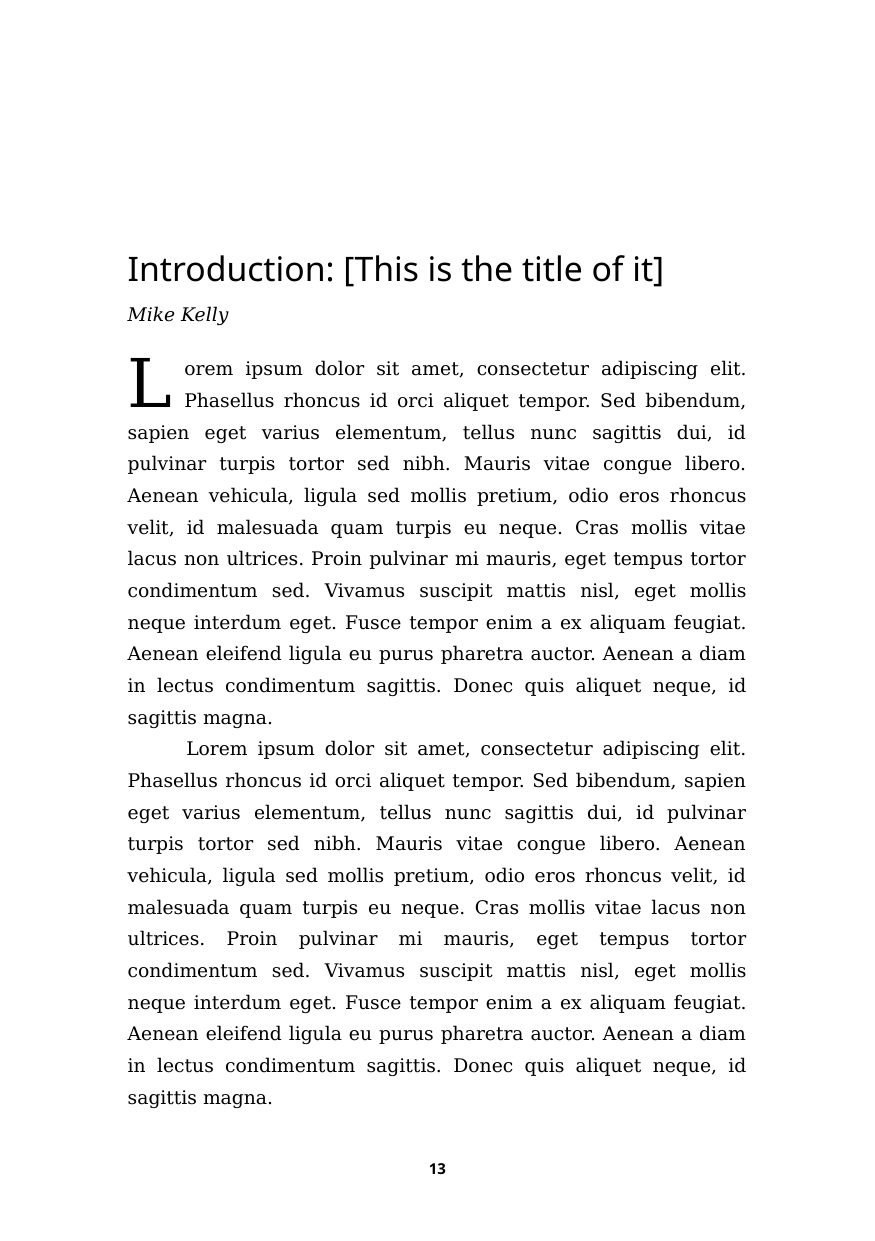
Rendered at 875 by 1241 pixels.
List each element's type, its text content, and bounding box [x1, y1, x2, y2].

text Mike Kelly [127, 304, 747, 326]
subtitle Introduction: [This is the title of it] [127, 246, 747, 292]
text Lorem ipsum dolor sit amet, consectetur adipiscing elit. Phasellus rhoncus id orci aliquet tempor. Sed bibendum, sapien eget varius elementum, tellus nunc sagittis dui, id pulvinar turpis tortor sed nibh. Mauris vitae congue libero. Aenean vehicula, ligula sed mollis pretium, odio eros rhoncus velit, id malesuada quam turpis eu neque. Cras mollis vitae lacus non ultrices. Proin pulvinar mi mauris, eget tempus tortor condimentum sed. Vivamus suscipit mattis nisl, eget mollis neque interdum eget. Fusce tempor enim a ex aliquam feugiat. Aenean eleifend ligula eu purus pharetra auctor. Aenean a diam in lectus condimentum sagittis. Donec quis aliquet neque, id sagittis magna. [127, 738, 747, 1109]
text Lorem ipsum dolor sit amet, consectetur adipiscing elit. Phasellus rhoncus id orci aliquet tempor. Sed bibendum, sapien eget varius elementum, tellus nunc sagittis dui, id pulvinar turpis tortor sed nibh. Mauris vitae congue libero. Aenean vehicula, ligula sed mollis pretium, odio eros rhoncus velit, id malesuada quam turpis eu neque. Cras mollis vitae lacus non ultrices. Proin pulvinar mi mauris, eget tempus tortor condimentum sed. Vivamus suscipit mattis nisl, eget mollis neque interdum eget. Fusce tempor enim a ex aliquam feugiat. Aenean eleifend ligula eu purus pharetra auctor. Aenean a diam in lectus condimentum sagittis. Donec quis aliquet neque, id sagittis magna. [127, 358, 747, 729]
